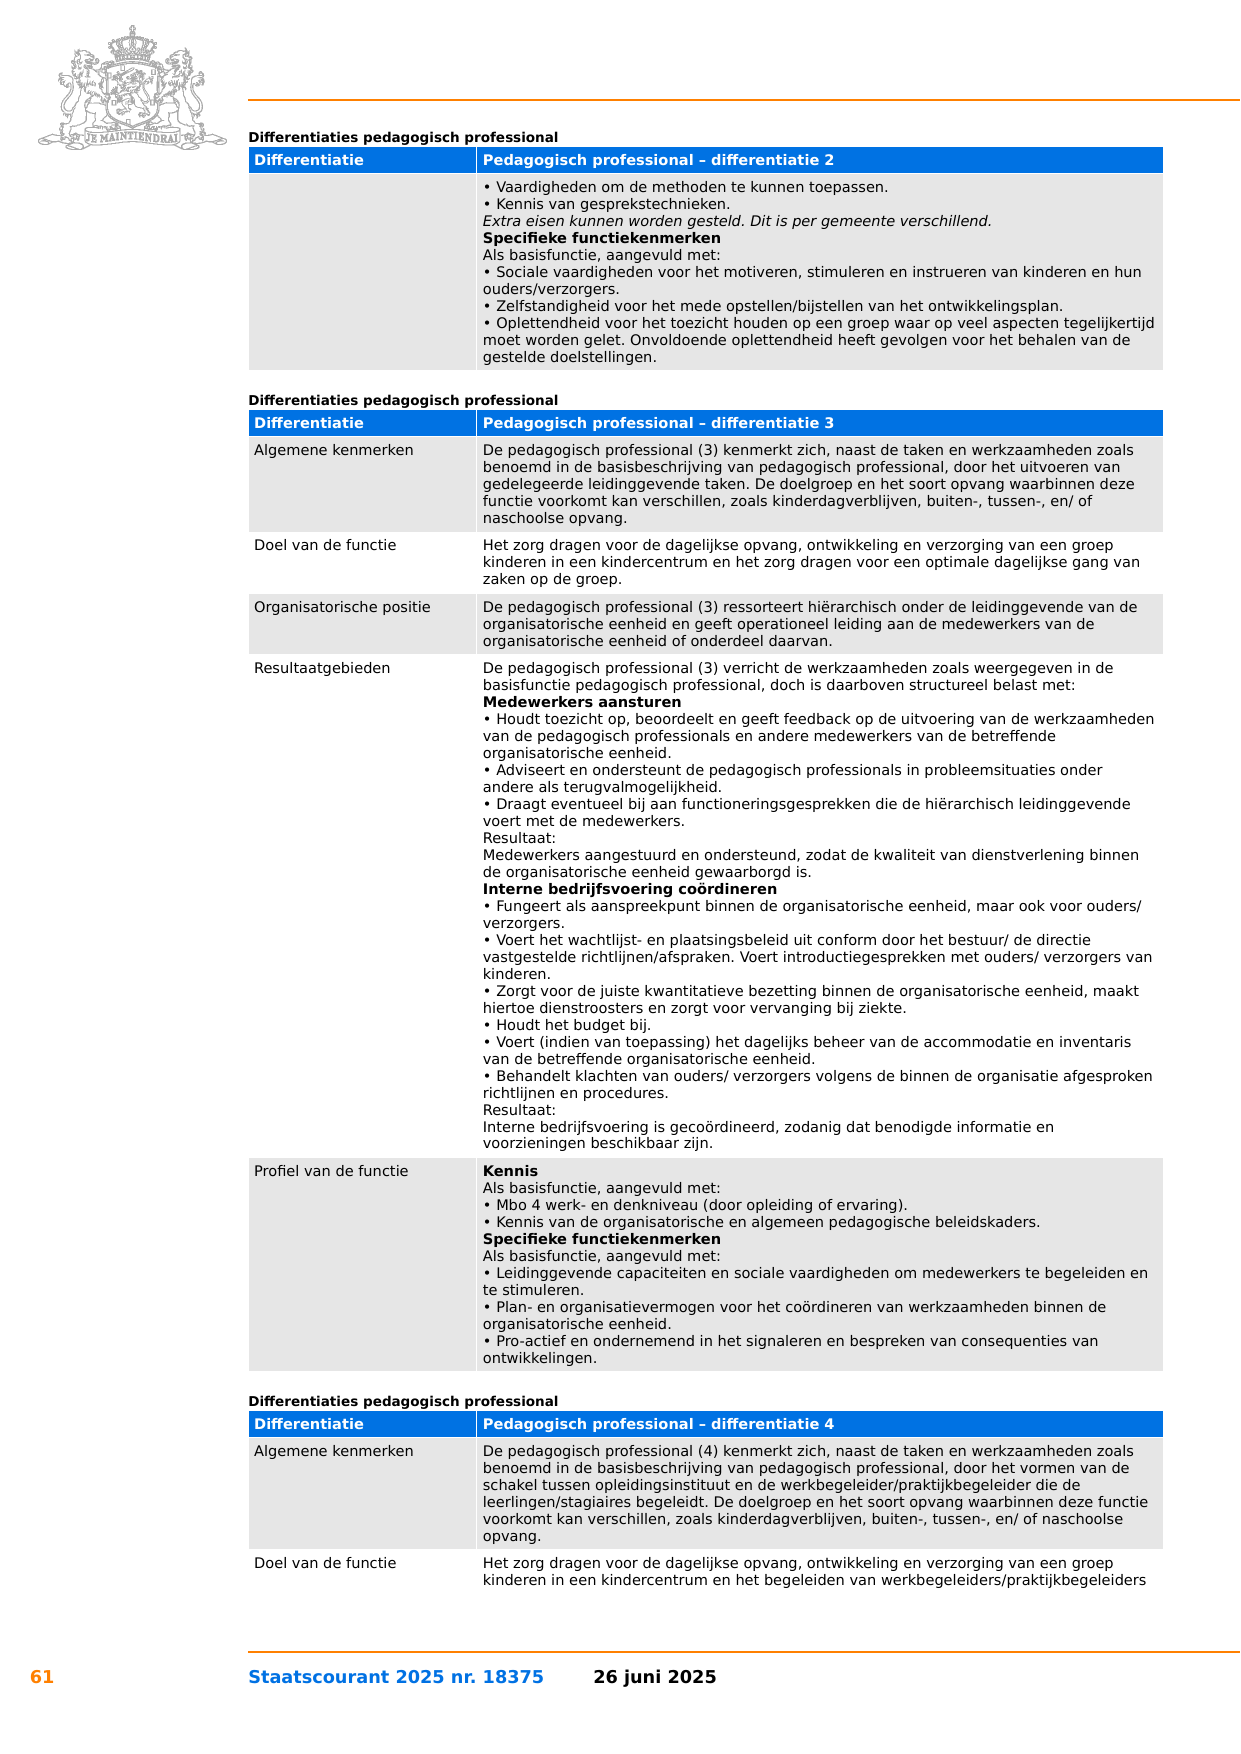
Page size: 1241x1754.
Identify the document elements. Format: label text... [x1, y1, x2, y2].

table_cell Pedagogisch professional – differentiatie 4 [477, 1411, 1163, 1437]
table_cell Kennis Als basisfunctie, aangevuld met: • Mbo 4 werk- en denkniveau (door opleiding of ervaring). • Kennis van de organisatorische en algemeen pedagogische beleidskaders. Specifieke functiekenmerken Als basisfunctie, aangevuld met: • Leidinggevende capaciteiten en sociale vaardigheden om medewerkers te begeleiden en te stimuleren. • Plan- en organisatievermogen voor het coördineren van werkzaamheden binnen de organisatorische eenheid. • Pro-actief en ondernemend in het signaleren en bespreken van consequenties van ontwikkelingen. [477, 1158, 1163, 1371]
table_header Differentiaties pedagogisch professional [248, 130, 1163, 146]
table_cell Doel van de functie [249, 1551, 476, 1594]
table_cell De pedagogisch professional (3) kenmerkt zich, naast de taken en werkzaamheden zoals benoemd in de basisbeschrijving van pedagogisch professional, door het uitvoeren van gedelegeerde leidinggevende taken. De doelgroep en het soort opvang waarbinnen deze functie voorkomt kan verschillen, zoals kinderdagverblijven, buiten-, tussen-, en/ of naschoolse opvang. [477, 437, 1163, 532]
table_cell Algemene kenmerken [249, 437, 476, 532]
table_cell Het zorg dragen voor de dagelijkse opvang, ontwikkeling en verzorging van een groep kinderen in een kindercentrum en het zorg dragen voor een optimale dagelijkse gang van zaken op de groep. [477, 533, 1163, 593]
table_cell Differentiatie [249, 1411, 476, 1437]
table_cell [249, 174, 476, 370]
table_cell De pedagogisch professional (3) verricht de werkzaamheden zoals weergegeven in de basisfunctie pedagogisch professional, doch is daarboven structureel belast met: Medewerkers aansturen • Houdt toezicht op, beoordeelt en geeft feedback op de uitvoering van de werkzaamheden van de pedagogisch professionals en andere medewerkers van de betreffende organisatorische eenheid. • Adviseert en ondersteunt de pedagogisch professionals in probleemsituaties onder andere als terugvalmogelijkheid. • Draagt eventueel bij aan functioneringsgesprekken die de hiërarchisch leidinggevende voert met de medewerkers. Resultaat: Medewerkers aangestuurd en ondersteund, zodat de kwaliteit van dienstverlening binnen de organisatorische eenheid gewaarborgd is. Interne bedrijfsvoering coördineren • Fungeert als aanspreekpunt binnen de organisatorische eenheid, maar ook voor ouders/ verzorgers. • Voert het wachtlijst- en plaatsingsbeleid uit conform door het bestuur/ de directie vastgestelde richtlijnen/afspraken. Voert introductiegesprekken met ouders/ verzorgers van kinderen. • Zorgt voor de juiste kwantitatieve bezetting binnen de organisatorische eenheid, maakt hiertoe dienstroosters en zorgt voor vervanging bij ziekte. • Houdt het budget bij. • Voert (indien van toepassing) het dagelijks beheer van de accommodatie en inventaris van de betreffende organisatorische eenheid. • Behandelt klachten van ouders/ verzorgers volgens de binnen de organisatie afgesproken richtlijnen en procedures. Resultaat: Interne bedrijfsvoering is gecoördineerd, zodanig dat benodigde informatie en voorzieningen beschikbaar zijn. [477, 655, 1163, 1157]
table_cell De pedagogisch professional (3) ressorteert hiërarchisch onder de leidinggevende van de organisatorische eenheid en geeft operationeel leiding aan de medewerkers van de organisatorische eenheid of onderdeel daarvan. [477, 594, 1163, 654]
table_cell Differentiatie [249, 410, 476, 436]
table_header Differentiaties pedagogisch professional [248, 393, 1163, 409]
table_header Differentiaties pedagogisch professional [248, 1394, 1163, 1410]
table_cell Profiel van de functie [249, 1158, 476, 1371]
table_cell Algemene kenmerken [249, 1438, 476, 1549]
table_cell Organisatorische positie [249, 594, 476, 654]
table_cell Resultaatgebieden [249, 655, 476, 1157]
table_cell Doel van de functie [249, 533, 476, 593]
picture [38, 25, 227, 150]
table_cell Het zorg dragen voor de dagelijkse opvang, ontwikkeling en verzorging van een groep kinderen in een kindercentrum en het begeleiden van werkbegeleiders/praktijkbegeleiders [477, 1551, 1163, 1594]
table_cell Differentiatie [249, 147, 476, 173]
table_cell Pedagogisch professional – differentiatie 3 [477, 410, 1163, 436]
table_cell Pedagogisch professional – differentiatie 2 [477, 147, 1163, 173]
table_cell De pedagogisch professional (4) kenmerkt zich, naast de taken en werkzaamheden zoals benoemd in de basisbeschrijving van pedagogisch professional, door het vormen van de schakel tussen opleidingsinstituut en de werkbegeleider/praktijkbegeleider die de leerlingen/stagiaires begeleidt. De doelgroep en het soort opvang waarbinnen deze functie voorkomt kan verschillen, zoals kinderdagverblijven, buiten-, tussen-, en/ of naschoolse opvang. [477, 1438, 1163, 1549]
table_cell • Vaardigheden om de methoden te kunnen toepassen. • Kennis van gesprekstechnieken. Extra eisen kunnen worden gesteld. Dit is per gemeente verschillend. Specifieke functiekenmerken Als basisfunctie, aangevuld met: • Sociale vaardigheden voor het motiveren, stimuleren en instrueren van kinderen en hun ouders/verzorgers. • Zelfstandigheid voor het mede opstellen/bijstellen van het ontwikkelingsplan. • Oplettendheid voor het toezicht houden op een groep waar op veel aspecten tegelijkertijd moet worden gelet. Onvoldoende oplettendheid heeft gevolgen voor het behalen van de gestelde doelstellingen. [477, 174, 1163, 370]
